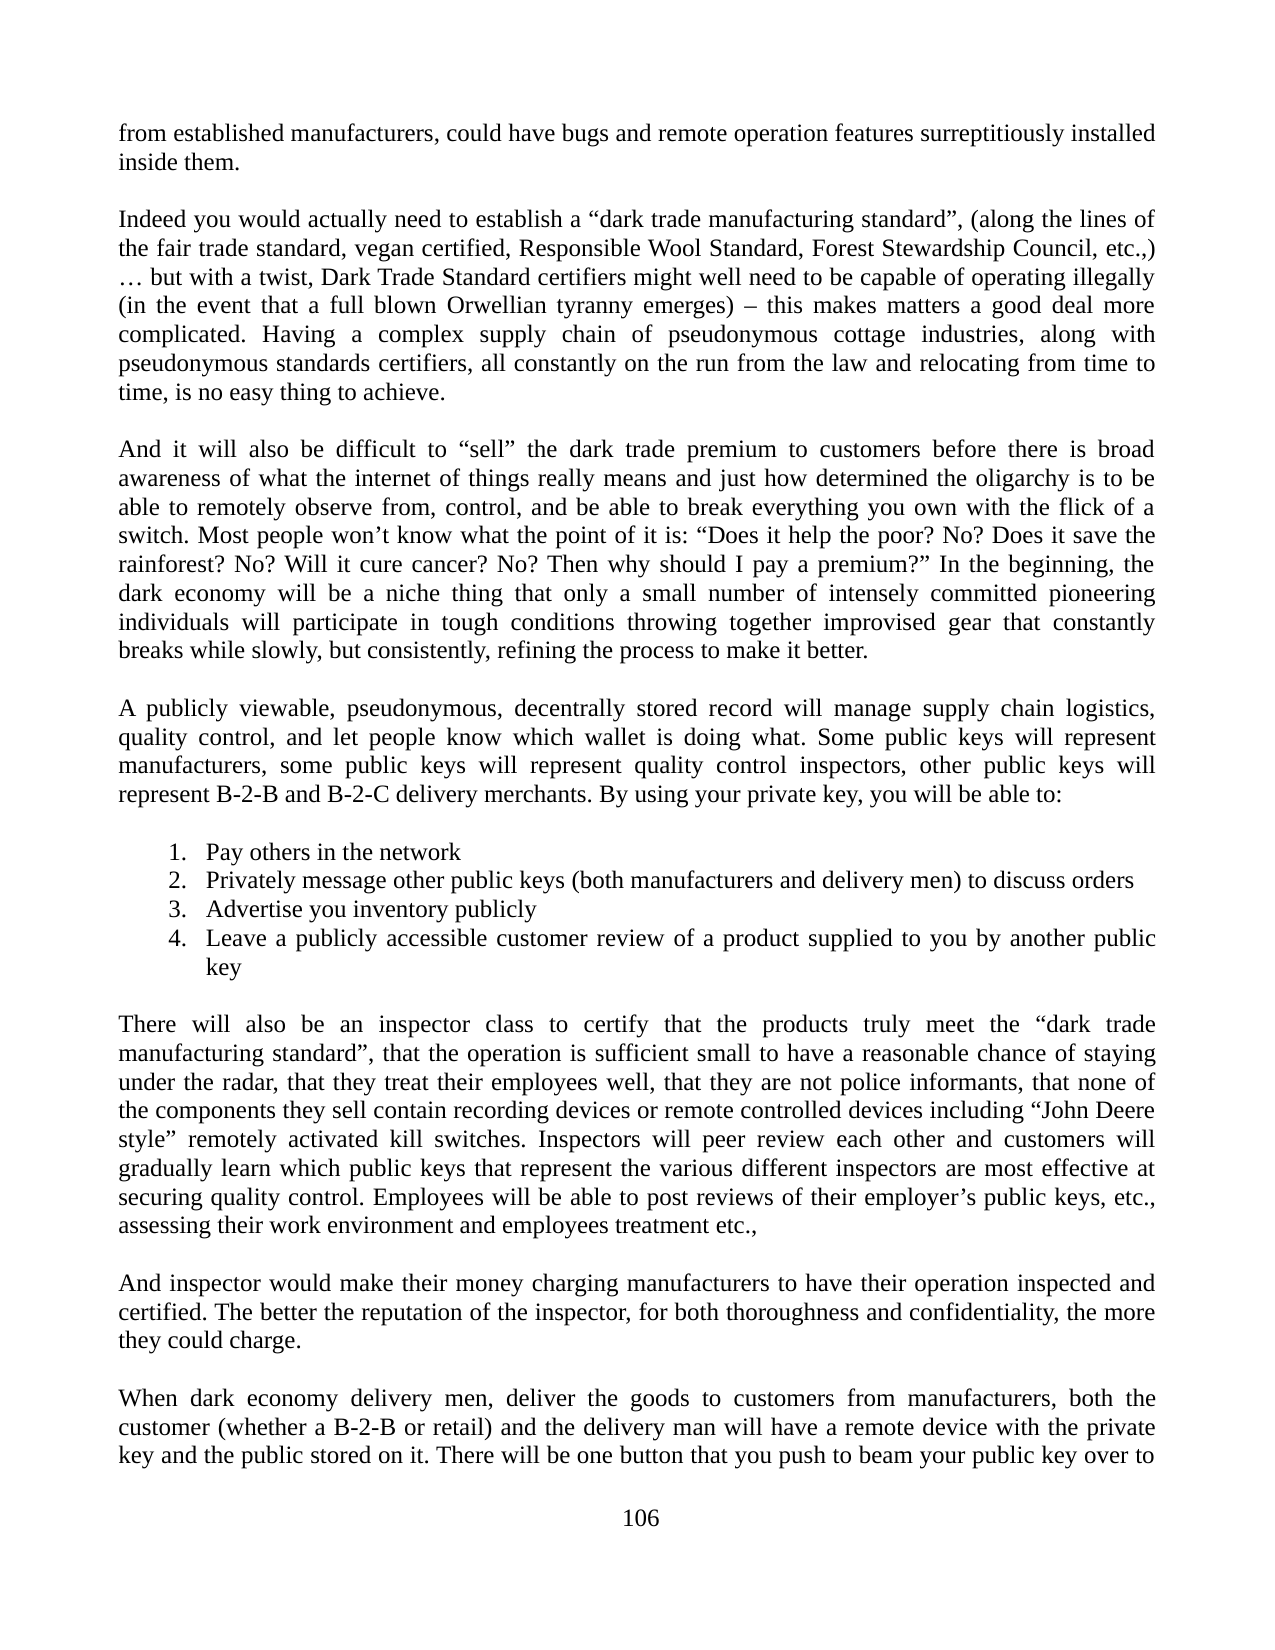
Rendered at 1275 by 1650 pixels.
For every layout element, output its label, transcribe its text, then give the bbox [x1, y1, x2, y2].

list Pay others in the network [168, 837, 1157, 866]
list Advertise you inventory publicly [168, 894, 1157, 923]
text There will also be an inspector class to certify that the products truly meet the “dark trade manufacturing standard”, that the operation is sufficient small to have a reasonable chance of staying under the radar, that they treat their employees well, that they are not police informants, that none of the components they sell contain recording devices or remote controlled devices including “John Deere style” remotely activated kill switches. Inspectors will peer review each other and customers will gradually learn which public keys that represent the various different inspectors are most effective at securing quality control. Employees will be able to post reviews of their employer’s public keys, etc., assessing their work environment and employees treatment etc., [118, 1009, 1157, 1239]
text Indeed you would actually need to establish a “dark trade manufacturing standard”, (along the lines of the fair trade standard, vegan certified, Responsible Wool Standard, Forest Stewardship Council, etc.,)… but with a twist, Dark Trade Standard certifiers might well need to be capable of operating illegally (in the event that a full blown Orwellian tyranny emerges) – this makes matters a good deal more complicated. Having a complex supply chain of pseudonymous cottage industries, along with pseudonymous standards certifiers, all constantly on the run from the law and relocating from time to time, is no easy thing to achieve. [118, 204, 1157, 406]
text A publicly viewable, pseudonymous, decentrally stored record will manage supply chain logistics, quality control, and let people know which wallet is doing what. Some public keys will represent manufacturers, some public keys will represent quality control inspectors, other public keys will represent B-2-B and B-2-C delivery merchants. By using your private key, you will be able to: [118, 693, 1157, 808]
text And inspector would make their money charging manufacturers to have their operation inspected and certified. The better the reputation of the inspector, for both thoroughness and confidentiality, the more they could charge. [118, 1268, 1157, 1354]
list Leave a publicly accessible customer review of a product supplied to you by another public key [168, 923, 1157, 981]
text When dark economy delivery men, deliver the goods to customers from manufacturers, both the customer (whether a B-2-B or retail) and the delivery man will have a remote device with the private key and the public stored on it. There will be one button that you push to beam your public key over to [118, 1383, 1157, 1469]
list Privately message other public keys (both manufacturers and delivery men) to discuss orders [168, 866, 1157, 894]
text from established manufacturers, could have bugs and remote operation features surreptitiously installed inside them. [118, 118, 1157, 176]
text And it will also be difficult to “sell” the dark trade premium to customers before there is broad awareness of what the internet of things really means and just how determined the oligarchy is to be able to remotely observe from, control, and be able to break everything you own with the flick of a switch. Most people won’t know what the point of it is: “Does it help the poor? No? Does it save the rainforest? No? Will it cure cancer? No? Then why should I pay a premium?” In the beginning, the dark economy will be a niche thing that only a small number of intensely committed pioneering individuals will participate in tough conditions throwing together improvised gear that constantly breaks while slowly, but consistently, refining the process to make it better. [118, 434, 1157, 664]
